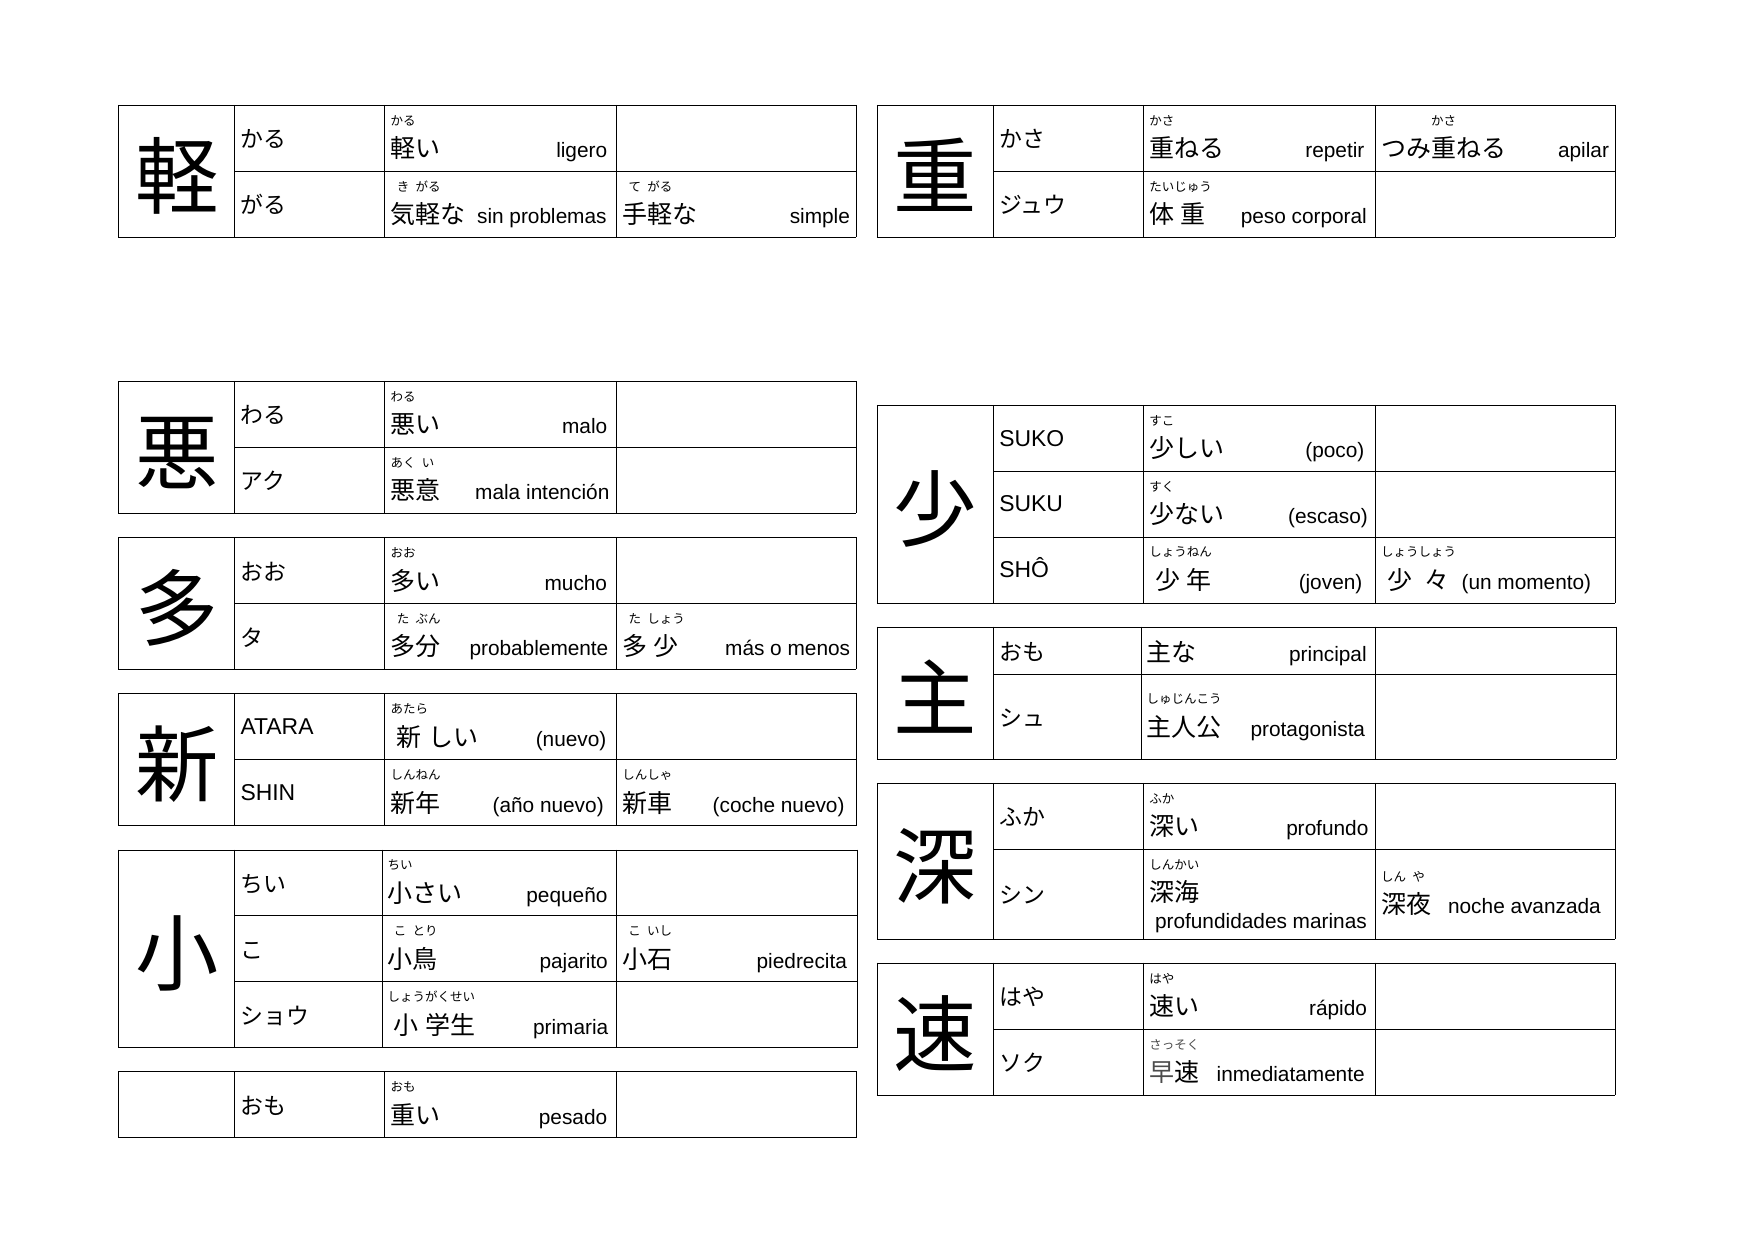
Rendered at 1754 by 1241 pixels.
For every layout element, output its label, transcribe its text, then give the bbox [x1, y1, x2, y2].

table_cell [617, 982, 857, 1047]
table_cell つみ重かさねる apilar [1376, 106, 1615, 171]
table_header 速はやい rápido [1144, 964, 1375, 1029]
table_header 悪わるい malo [385, 382, 616, 447]
table_cell アク [235, 448, 384, 513]
table_header 深ふかい profundo [1144, 784, 1375, 849]
table_cell ソク [994, 1030, 1143, 1095]
table_header 小ちいさい pequeño [383, 851, 616, 915]
table_header [1376, 784, 1615, 849]
table_header SUKO [994, 406, 1143, 471]
table_cell 新しん車しゃ (coche nuevo) [617, 760, 856, 825]
table_cell [1376, 675, 1616, 759]
table_header 小 [119, 851, 234, 1047]
table_cell 小こ鳥とり pajarito [383, 916, 616, 981]
table_header わる [235, 382, 384, 447]
table_cell 小こ石いし piedrecita [617, 916, 857, 981]
table_cell 深しん夜や noche avanzada [1376, 850, 1615, 939]
table_header [617, 1072, 856, 1137]
table_cell シュ [994, 675, 1141, 759]
table_cell 新しん年ねん (año nuevo) [385, 760, 616, 825]
table_header 軽かるい ligero [385, 106, 616, 171]
table_cell 重かさねる repetir [1144, 106, 1375, 171]
table_cell 小しょう学がく生せい primaria [383, 982, 616, 1047]
table_header [119, 1072, 234, 1137]
table_cell タ [235, 604, 384, 669]
table_header [617, 382, 856, 447]
table_cell 多た少しょう más o menos [617, 604, 856, 669]
table_cell 気き軽がるな sin problemas [385, 172, 616, 237]
table_header 主 [878, 628, 993, 759]
table_header かる [235, 106, 384, 171]
table_cell 早さっ速そく inmediatamente [1144, 1030, 1375, 1095]
table_header [1376, 628, 1616, 674]
table_cell 深しん海かい profundidades marinas [1144, 850, 1375, 939]
table_cell SHÔ [994, 538, 1143, 602]
table_header はや [994, 964, 1143, 1029]
table_header ATARA [235, 694, 384, 759]
table_header 軽 [119, 106, 234, 237]
table_header 速 [878, 964, 993, 1095]
table_cell ジュウ [994, 172, 1143, 237]
table_cell 少すくない (escaso) [1144, 472, 1375, 537]
table_cell 主しゅ人じん公こう protagonista [1142, 675, 1375, 759]
table_header 悪 [119, 382, 234, 513]
table_cell 少しょう年ねん (joven) [1144, 538, 1375, 602]
table_header ちい [235, 851, 382, 915]
table_header 多 [119, 538, 234, 669]
table_header 新 [119, 694, 234, 825]
table_header 多おおい mucho [385, 538, 616, 603]
table_header おも [235, 1072, 384, 1137]
table_header 少すこしい (poco) [1144, 406, 1375, 471]
table_header 新あたらしい (nuevo) [385, 694, 616, 759]
table_cell かさ [994, 106, 1143, 171]
table_cell ショウ [235, 982, 382, 1047]
table_cell [1376, 172, 1615, 237]
table_cell [1376, 1030, 1615, 1095]
table_header [617, 106, 856, 171]
table_header [1376, 406, 1615, 471]
table_header 重 [878, 106, 993, 237]
table_cell SUKU [994, 472, 1143, 537]
table_header 少 [878, 406, 993, 602]
table_header 主な principal [1142, 628, 1375, 674]
table_cell がる [235, 172, 384, 237]
table_cell 多た分ぶん probablemente [385, 604, 616, 669]
table_header ふか [994, 784, 1143, 849]
table_cell シン [994, 850, 1143, 939]
table_cell 悪あく意い mala intención [385, 448, 616, 513]
table_header 深 [878, 784, 993, 939]
table_header [617, 851, 857, 915]
table_header 重おもい pesado [385, 1072, 616, 1137]
table_header [1376, 964, 1615, 1029]
table_header おお [235, 538, 384, 603]
table_cell 少しょう々しょう (un momento) [1376, 538, 1615, 602]
table_header [617, 538, 856, 603]
table_header おも [994, 628, 1141, 674]
table_cell SHIN [235, 760, 384, 825]
table_cell [617, 448, 856, 513]
table_cell こ [235, 916, 382, 981]
table_cell 手て軽がるな simple [617, 172, 856, 237]
table_header [617, 694, 856, 759]
table_cell 体たい重じゅう peso corporal [1144, 172, 1375, 237]
table_cell [1376, 472, 1615, 537]
